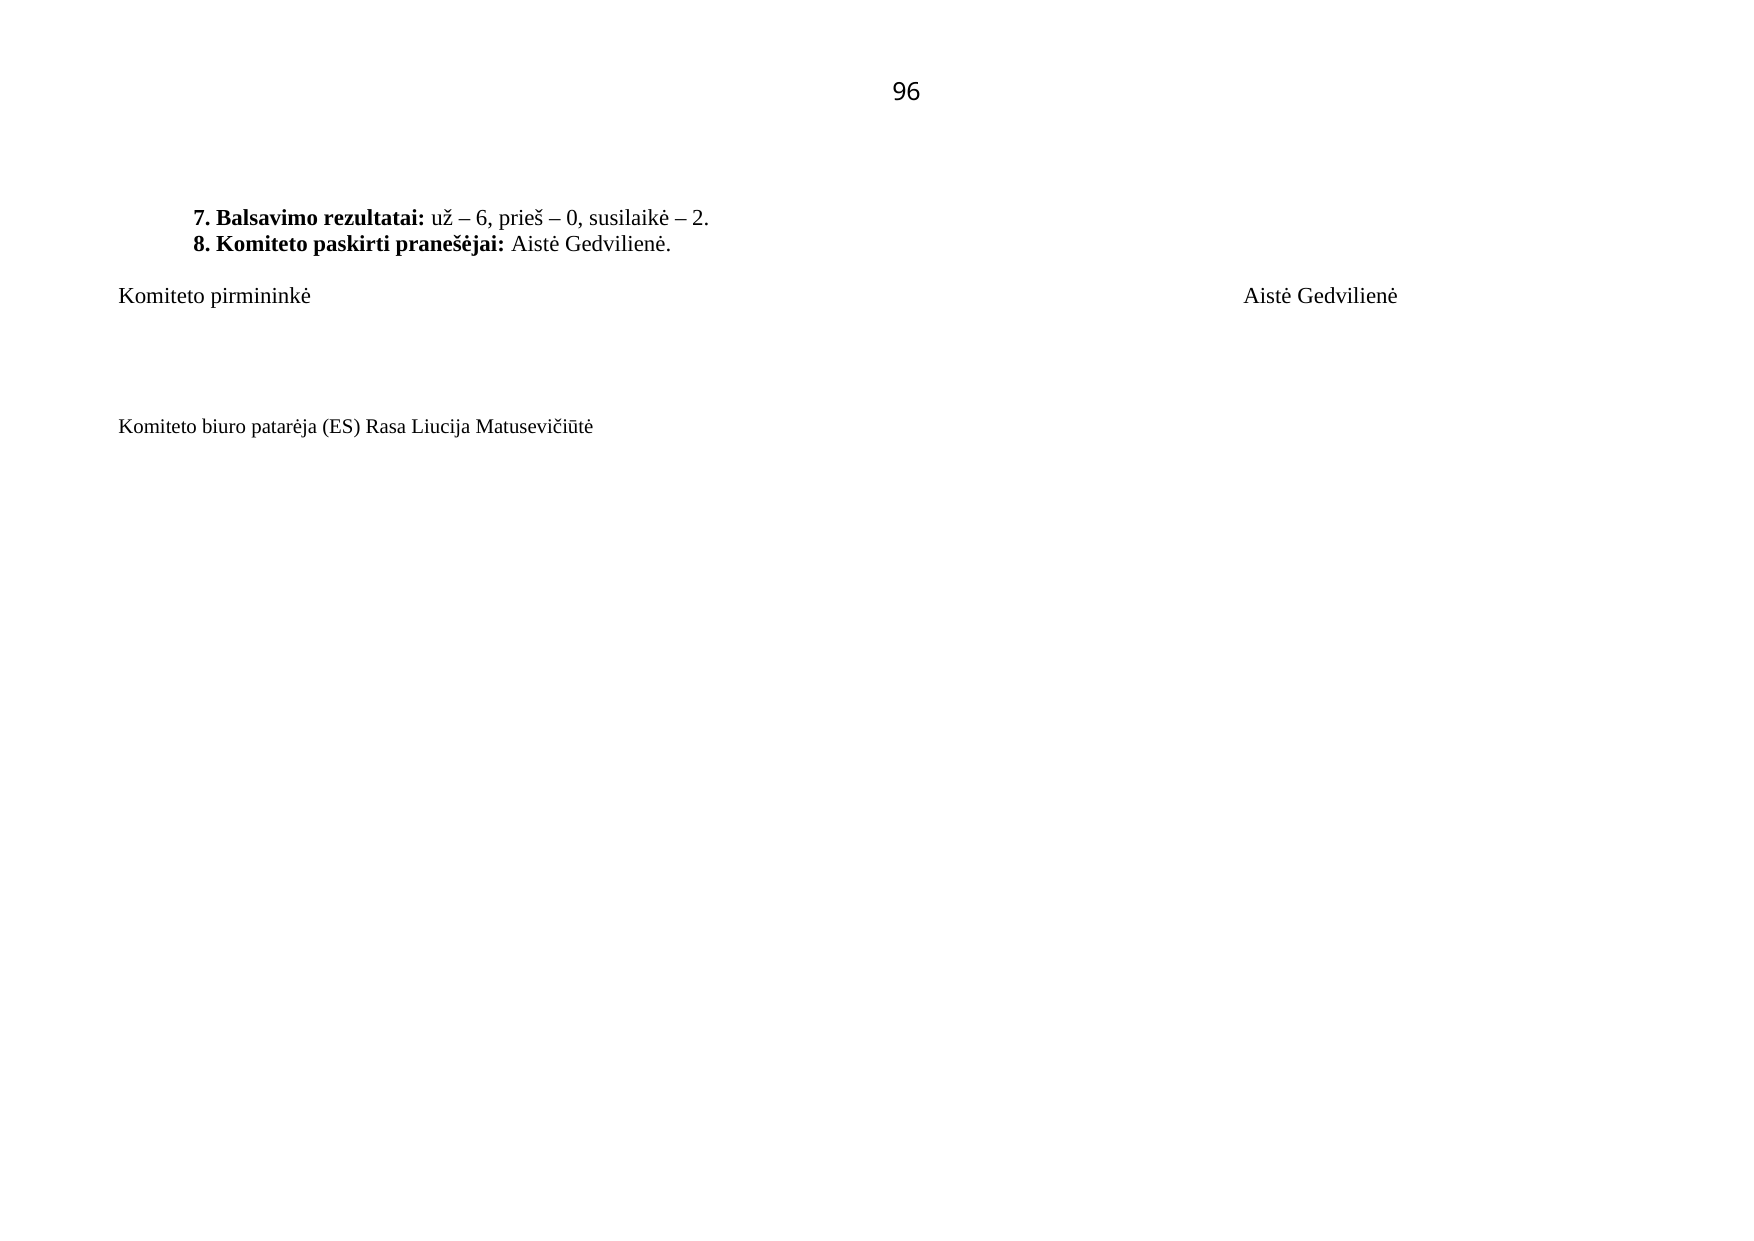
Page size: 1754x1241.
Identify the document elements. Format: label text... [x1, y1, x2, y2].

text Komiteto biuro patarėja (ES) Rasa Liucija Matusevičiūtė [118, 414, 1695, 438]
text 7. Balsavimo rezultatai: už – 6, prieš – 0, susilaikė – 2. [118, 203, 1695, 230]
text Komiteto pirmininkė (Parašas) Aistė Gedvilienė [118, 283, 1695, 309]
text 8. Komiteto paskirti pranešėjai: Aistė Gedvilienė. [118, 230, 1695, 256]
